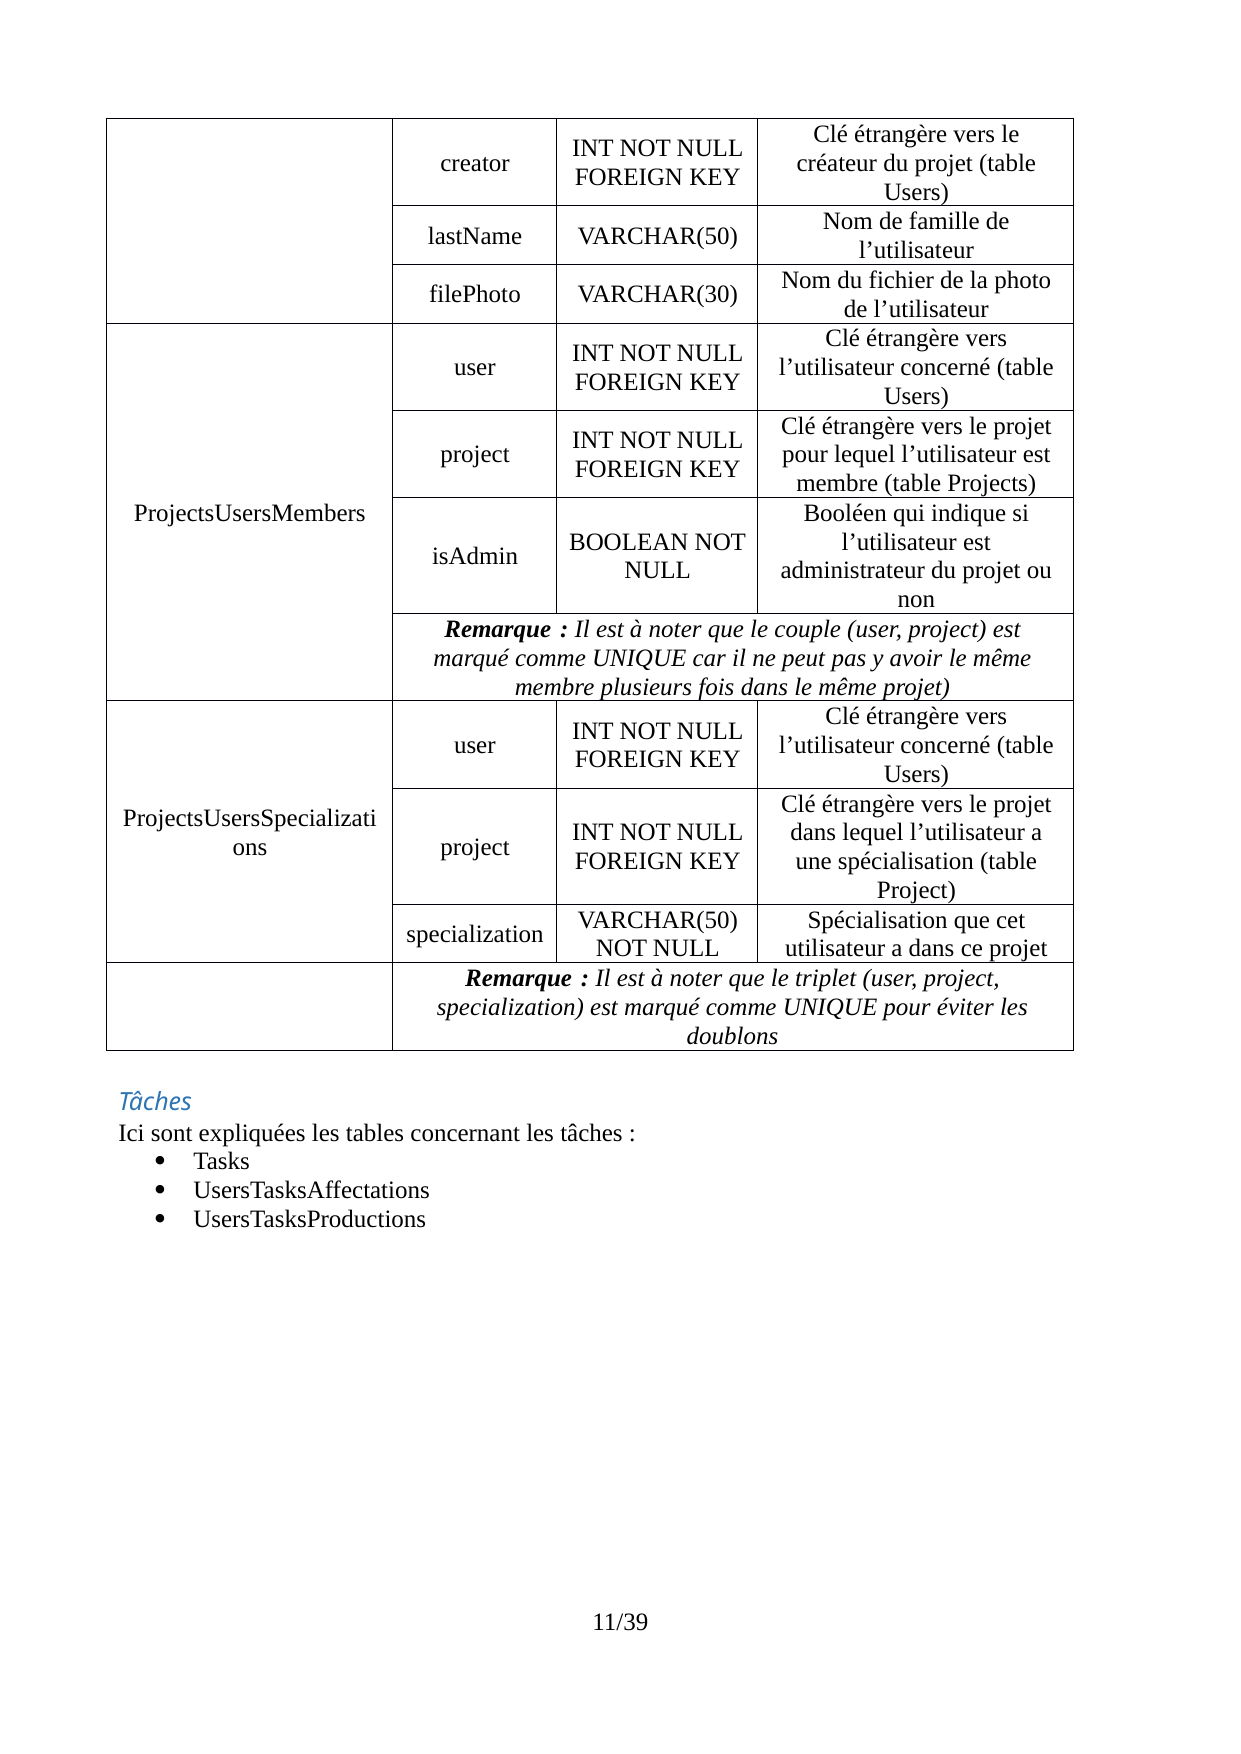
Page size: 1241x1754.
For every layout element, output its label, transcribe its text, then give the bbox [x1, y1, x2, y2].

table_cell user [393, 324, 556, 410]
table_cell INT NOT NULL FOREIGN KEY [557, 119, 757, 205]
table_cell isAdmin [393, 498, 556, 613]
table_cell INT NOT NULL FOREIGN KEY [557, 324, 757, 410]
table_cell creator [393, 119, 556, 205]
table_cell Remarque : Il est à noter que le triplet (user, project, specialization) est marqué comme UNIQUE pour éviter les doublons [393, 963, 1073, 1049]
table_cell Remarque : Il est à noter que le couple (user, project) est marqué comme UNIQUE car il ne peut pas y avoir le même membre plusieurs fois dans le même projet) [393, 614, 1073, 700]
table_cell project [393, 411, 556, 497]
table_cell Clé étrangère vers l’utilisateur concerné (table Users) [758, 324, 1073, 410]
text Ici sont expliquées les tables concernant les tâches : [118, 1118, 1122, 1146]
table_cell Booléen qui indique si l’utilisateur est administrateur du projet ou non [758, 498, 1073, 613]
table_cell lastName [393, 206, 556, 264]
table_cell INT NOT NULL FOREIGN KEY [557, 701, 757, 788]
table_cell Spécialisation que cet utilisateur a dans ce projet [758, 905, 1073, 962]
table_cell Nom du fichier de la photo de l’utilisateur [758, 265, 1073, 322]
table_cell ProjectsUsersSpecializations [107, 701, 392, 962]
table_cell Clé étrangère vers le projet dans lequel l’utilisateur a une spécialisation (table Project) [758, 789, 1073, 904]
table_cell filePhoto [393, 265, 556, 322]
subtitle Tâches [118, 1083, 1122, 1118]
list Tasks [156, 1146, 1122, 1175]
table_cell specialization [393, 905, 556, 962]
table_cell Clé étrangère vers l’utilisateur concerné (table Users) [758, 701, 1073, 788]
table_cell INT NOT NULL FOREIGN KEY [557, 789, 757, 904]
table_cell [107, 119, 392, 322]
table_cell [107, 963, 392, 1049]
table_cell Clé étrangère vers le créateur du projet (table Users) [758, 119, 1073, 205]
table_cell VARCHAR(50) NOT NULL [557, 905, 757, 962]
table_cell Clé étrangère vers le projet pour lequel l’utilisateur est membre (table Projects) [758, 411, 1073, 497]
list UsersTasksAffectations [156, 1175, 1122, 1204]
table_cell ProjectsUsersMembers [107, 324, 392, 700]
table_cell VARCHAR(30) [557, 265, 757, 322]
table_cell user [393, 701, 556, 788]
table_cell BOOLEAN NOT NULL [557, 498, 757, 613]
table_cell INT NOT NULL FOREIGN KEY [557, 411, 757, 497]
list UsersTasksProductions [156, 1204, 1122, 1233]
table_cell project [393, 789, 556, 904]
table_cell VARCHAR(50) [557, 206, 757, 264]
table_cell Nom de famille de l’utilisateur [758, 206, 1073, 264]
